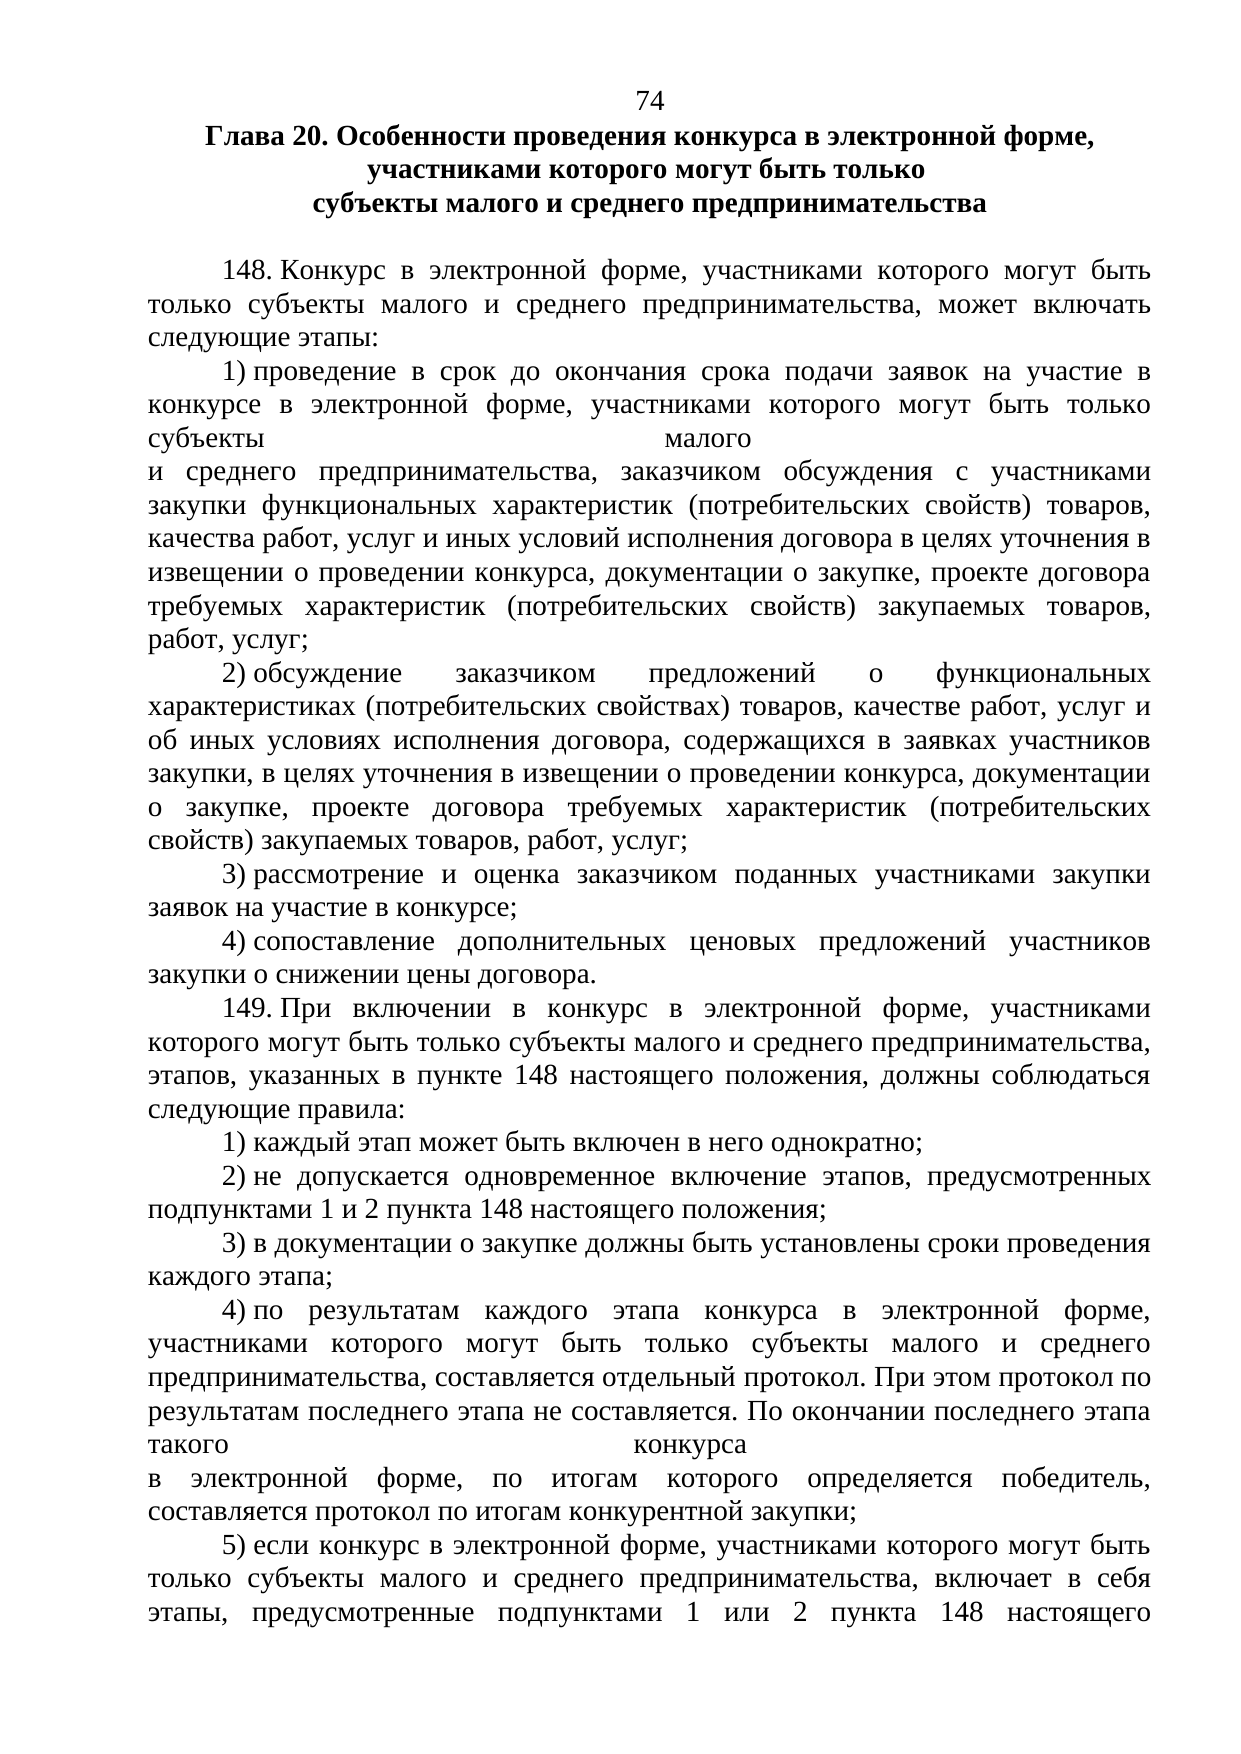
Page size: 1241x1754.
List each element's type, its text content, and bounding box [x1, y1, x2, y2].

text 3) в документации о закупке должны быть установлены сроки проведения каждого этапа; [148, 1225, 1152, 1292]
text 4) сопоставление дополнительных ценовых предложений участников закупки о снижении цены договора. [148, 923, 1152, 990]
text 2) не допускается одновременное включение этапов, предусмотренных подпунктами 1 и 2 пункта 148 настоящего положения; [148, 1158, 1152, 1225]
text 149. При включении в конкурс в электронной форме, участниками которого могут быть только субъекты малого и среднего предпринимательства, этапов, указанных в пункте 148 настоящего положения, должны соблюдаться следующие правила: [148, 990, 1152, 1124]
text Глава 20. Особенности проведения конкурса в электронной форме, участниками которого могут быть только [148, 118, 1152, 185]
text 3) рассмотрение и оценка заказчиком поданных участниками закупки заявок на участие в конкурсе; [148, 856, 1152, 923]
text 4) по результатам каждого этапа конкурса в электронной форме, участниками которого могут быть только субъекты малого и среднего предпринимательства, составляется отдельный протокол. При этом протокол по результатам последнего этапа не составляется. По окончании последнего этапа такого конкурса в электронной форме, по итогам которого определяется победитель, составляется протокол по итогам конкурентной закупки; [148, 1292, 1152, 1527]
text 148. Конкурс в электронной форме, участниками которого могут быть только субъекты малого и среднего предпринимательства, может включать следующие этапы: [148, 252, 1152, 353]
text 1) проведение в срок до окончания срока подачи заявок на участие в конкурсе в электронной форме, участниками которого могут быть только субъекты малого и среднего предпринимательства, заказчиком обсуждения с участниками закупки функциональных характеристик (потребительских свойств) товаров, качества работ, услуг и иных условий исполнения договора в целях уточнения в извещении о проведении конкурса, документации о закупке, проекте договора требуемых характеристик (потребительских свойств) закупаемых товаров, работ, услуг; [148, 353, 1152, 655]
text 2) обсуждение заказчиком предложений о функциональных характеристиках (потребительских свойствах) товаров, качестве работ, услуг и об иных условиях исполнения договора, содержащихся в заявках участников закупки, в целях уточнения в извещении о проведении конкурса, документации о закупке, проекте договора требуемых характеристик (потребительских свойств) закупаемых товаров, работ, услуг; [148, 655, 1152, 856]
text 5) если конкурс в электронной форме, участниками которого могут быть только субъекты малого и среднего предпринимательства, включает в себя этапы, предусмотренные подпунктами 1 или 2 пункта 148 настоящего [148, 1527, 1152, 1627]
text 1) каждый этап может быть включен в него однократно; [148, 1124, 1152, 1158]
text субъекты малого и среднего предпринимательства [148, 185, 1152, 219]
